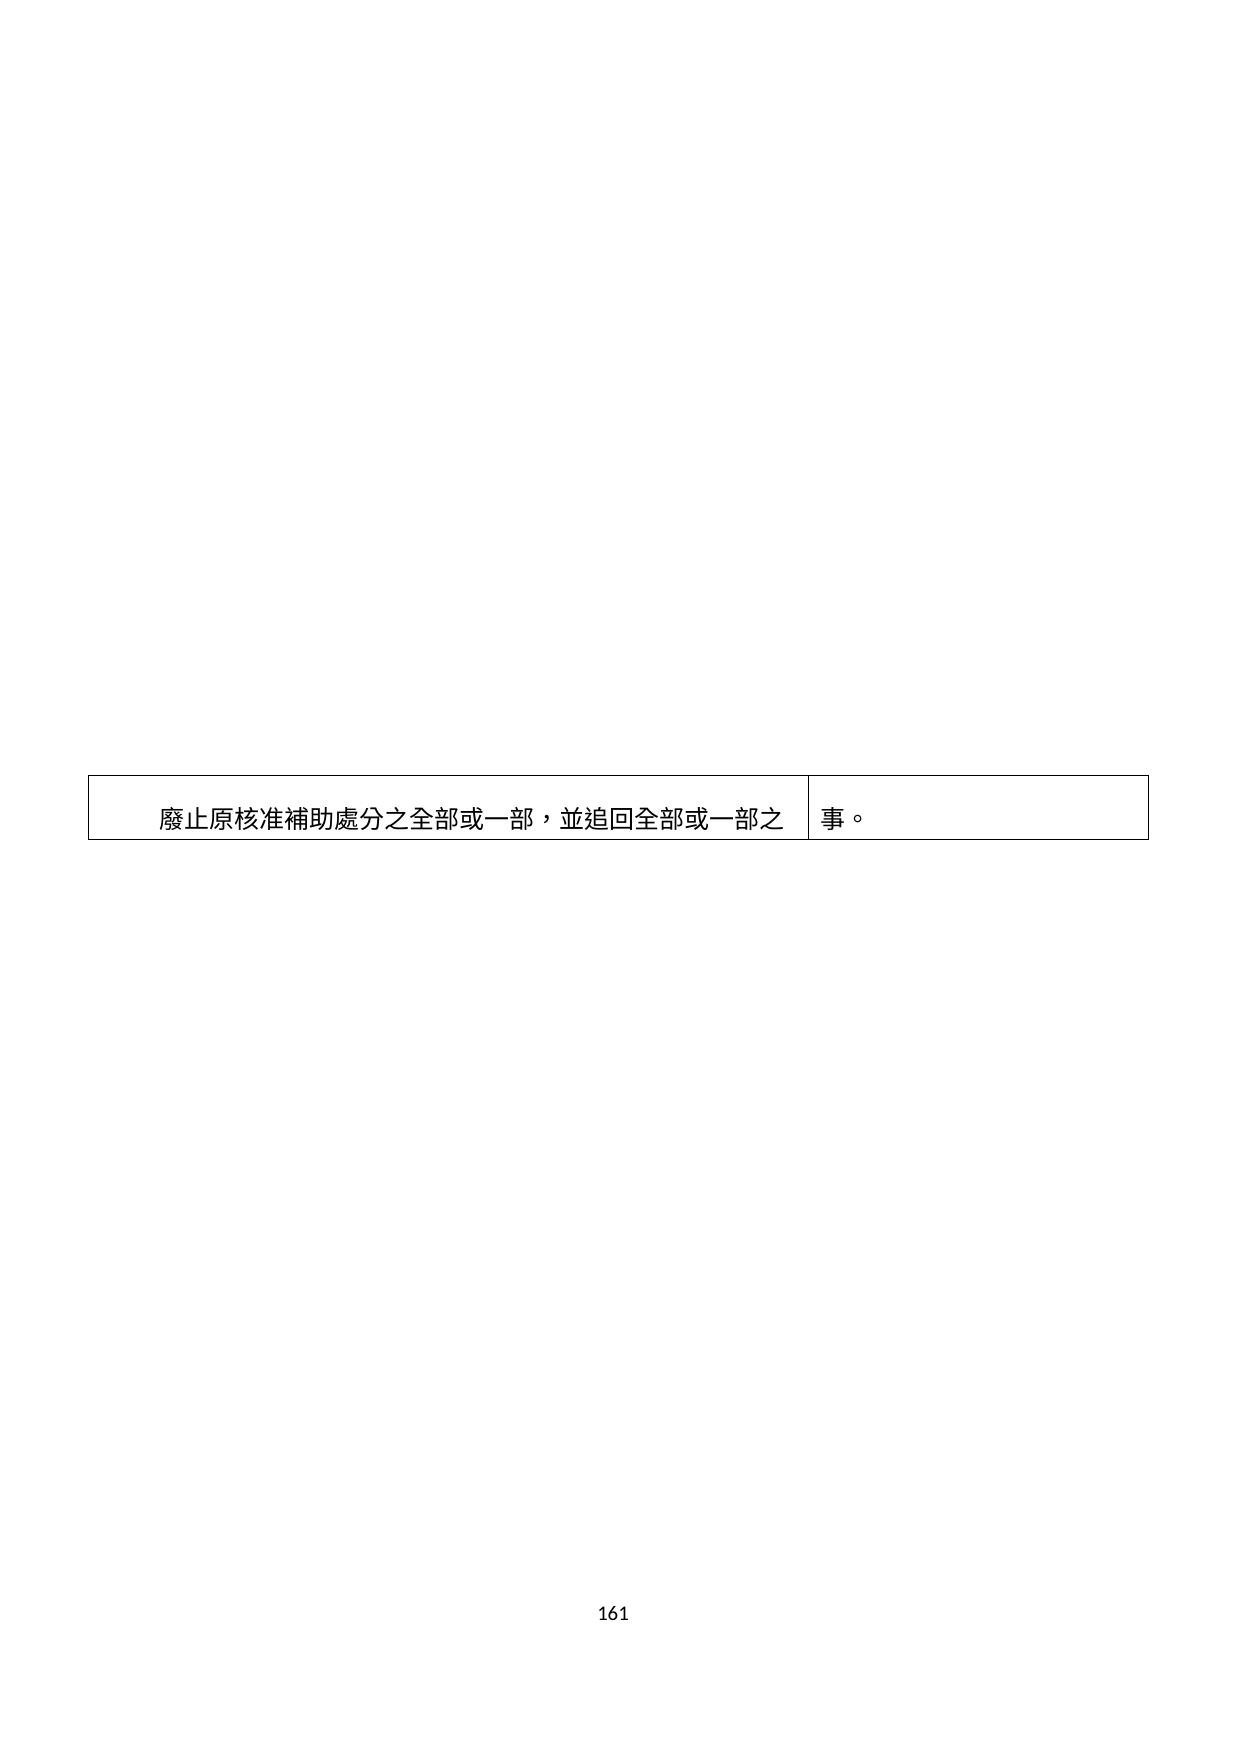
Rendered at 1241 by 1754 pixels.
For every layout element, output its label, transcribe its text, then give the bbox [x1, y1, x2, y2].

table_cell 事。 [809, 776, 1148, 838]
table_cell 廢止原核准補助處分之全部或一部，並追回全部或一部之 [89, 776, 808, 838]
